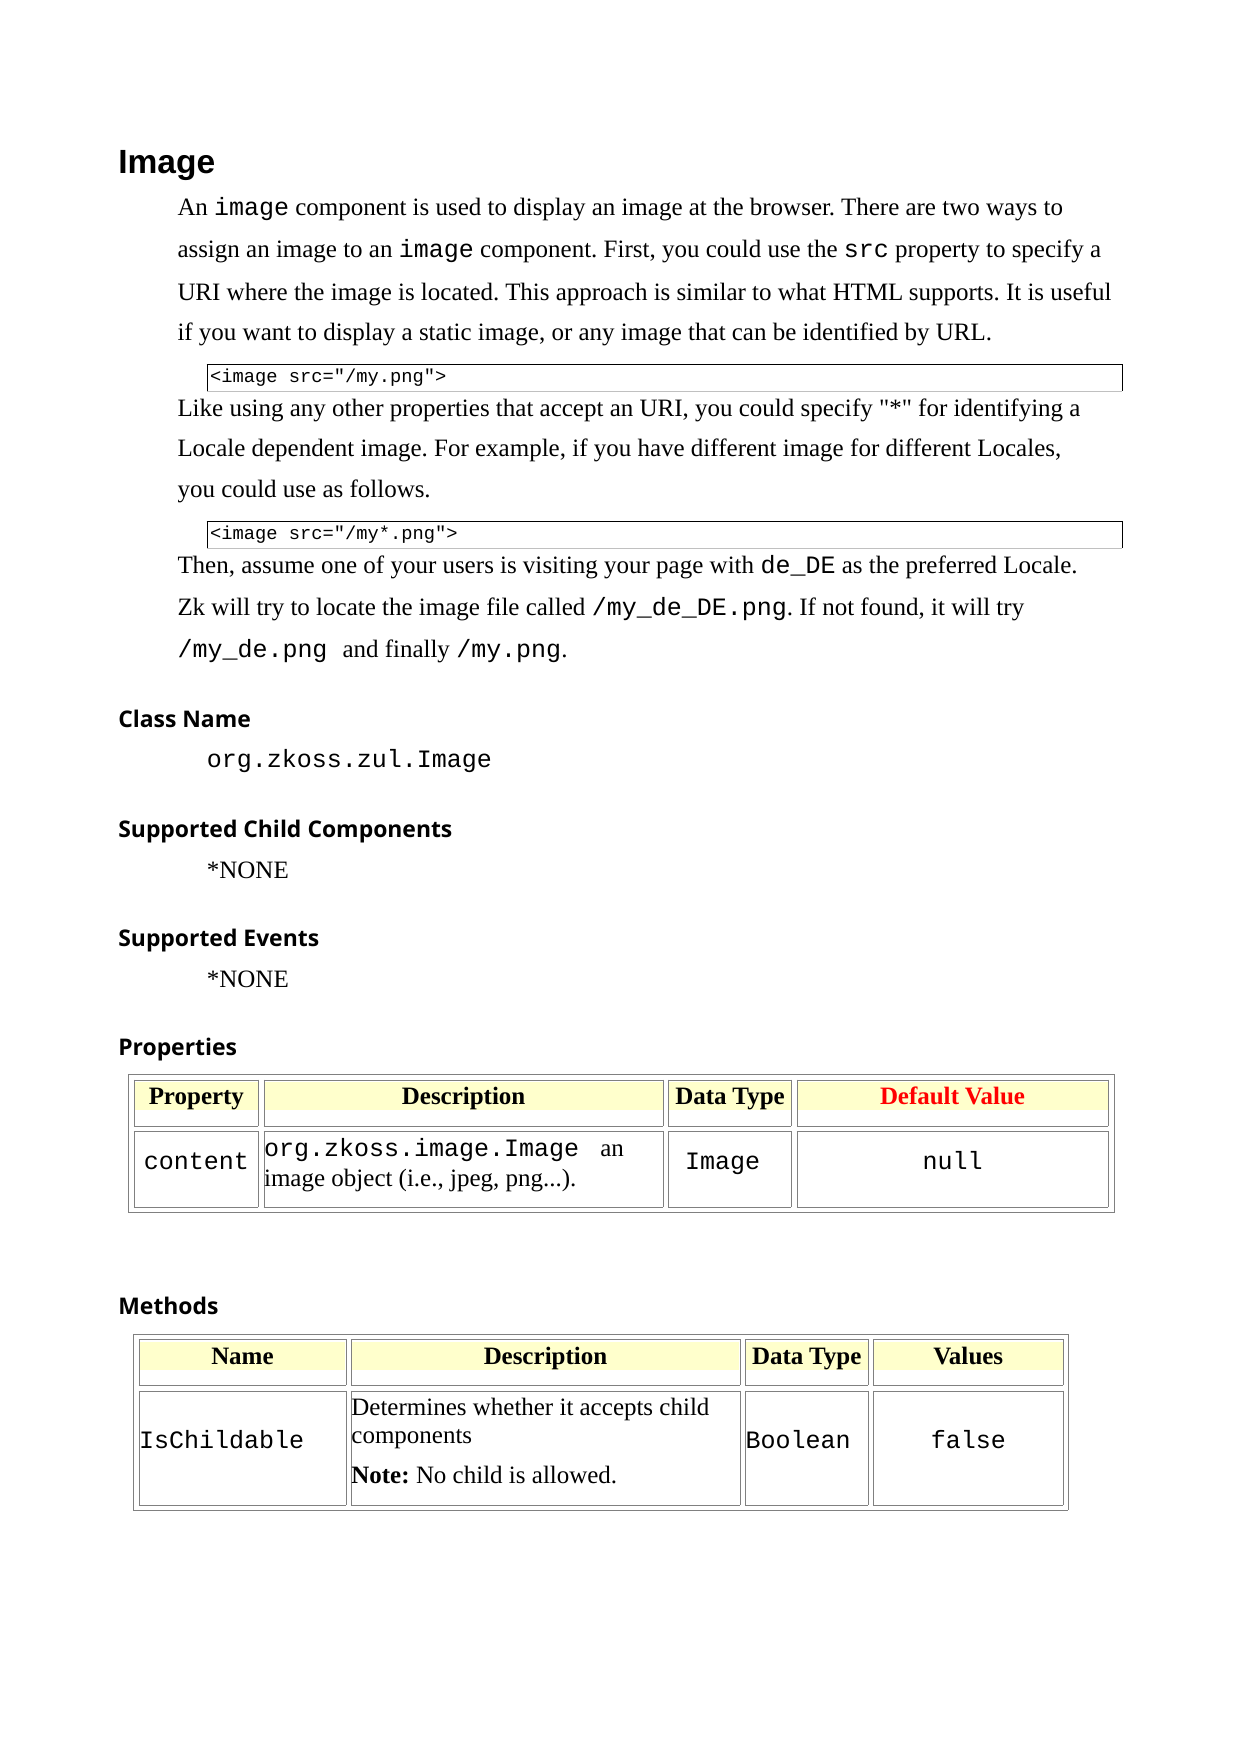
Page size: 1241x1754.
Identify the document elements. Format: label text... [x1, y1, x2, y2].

table_header Default Value [794, 1075, 1111, 1126]
table_cell false [871, 1385, 1066, 1504]
text /my_de.png and finally /my.png. [177, 636, 1122, 665]
table_cell org.zkoss.image.Image an image object (i.e., jpeg, png...). [261, 1126, 666, 1207]
table_cell Determines whether it accepts child components Note: No child is allowed. [348, 1385, 742, 1504]
subtitle Supported Events [118, 921, 1122, 953]
table_cell Boolean [743, 1385, 871, 1504]
table_header Description [261, 1075, 666, 1126]
table_header Property [131, 1075, 261, 1126]
text *NONE [207, 965, 1122, 993]
text <image src="/my*.png"> [208, 522, 1122, 548]
text org.zkoss.zul.Image [207, 747, 1122, 775]
table_header Data Type [666, 1075, 794, 1126]
text <image src="/my.png"> [208, 365, 1122, 391]
text assign an image to an image component. First, you could use the src property to specify a [177, 235, 1122, 265]
table_header Data Type [743, 1335, 871, 1385]
text *NONE [207, 856, 1122, 884]
table_header Name [136, 1335, 348, 1385]
subtitle Methods [118, 1290, 1122, 1321]
table_cell Image [666, 1126, 794, 1207]
subtitle Image [118, 143, 1122, 181]
text Then, assume one of your users is visiting your page with de_DE as the preferred Locale. [177, 551, 1122, 581]
text An image component is used to display an image at the browser. There are two ways to [177, 193, 1122, 223]
text Locale dependent image. For example, if you have different image for different Locales, [177, 434, 1122, 462]
text Zk will try to locate the image file called /my_de_DE.png. If not found, it will try [177, 593, 1122, 623]
table_header Values [871, 1335, 1066, 1385]
table_cell null [794, 1126, 1111, 1207]
table_cell IsChildable [136, 1385, 348, 1504]
text you could use as follows. [177, 475, 1122, 502]
table_header Description [348, 1335, 742, 1385]
text if you want to display a static image, or any image that can be identified by URL. [177, 318, 1122, 346]
table_cell content [131, 1126, 261, 1207]
subtitle Class Name [118, 703, 1122, 734]
subtitle Properties [118, 1030, 1122, 1062]
text URI where the image is located. This approach is similar to what HTML supports. It is useful [177, 278, 1122, 305]
subtitle Supported Child Components [118, 812, 1122, 844]
text Like using any other properties that accept an URI, you could specify "*" for identifying a [177, 394, 1122, 422]
